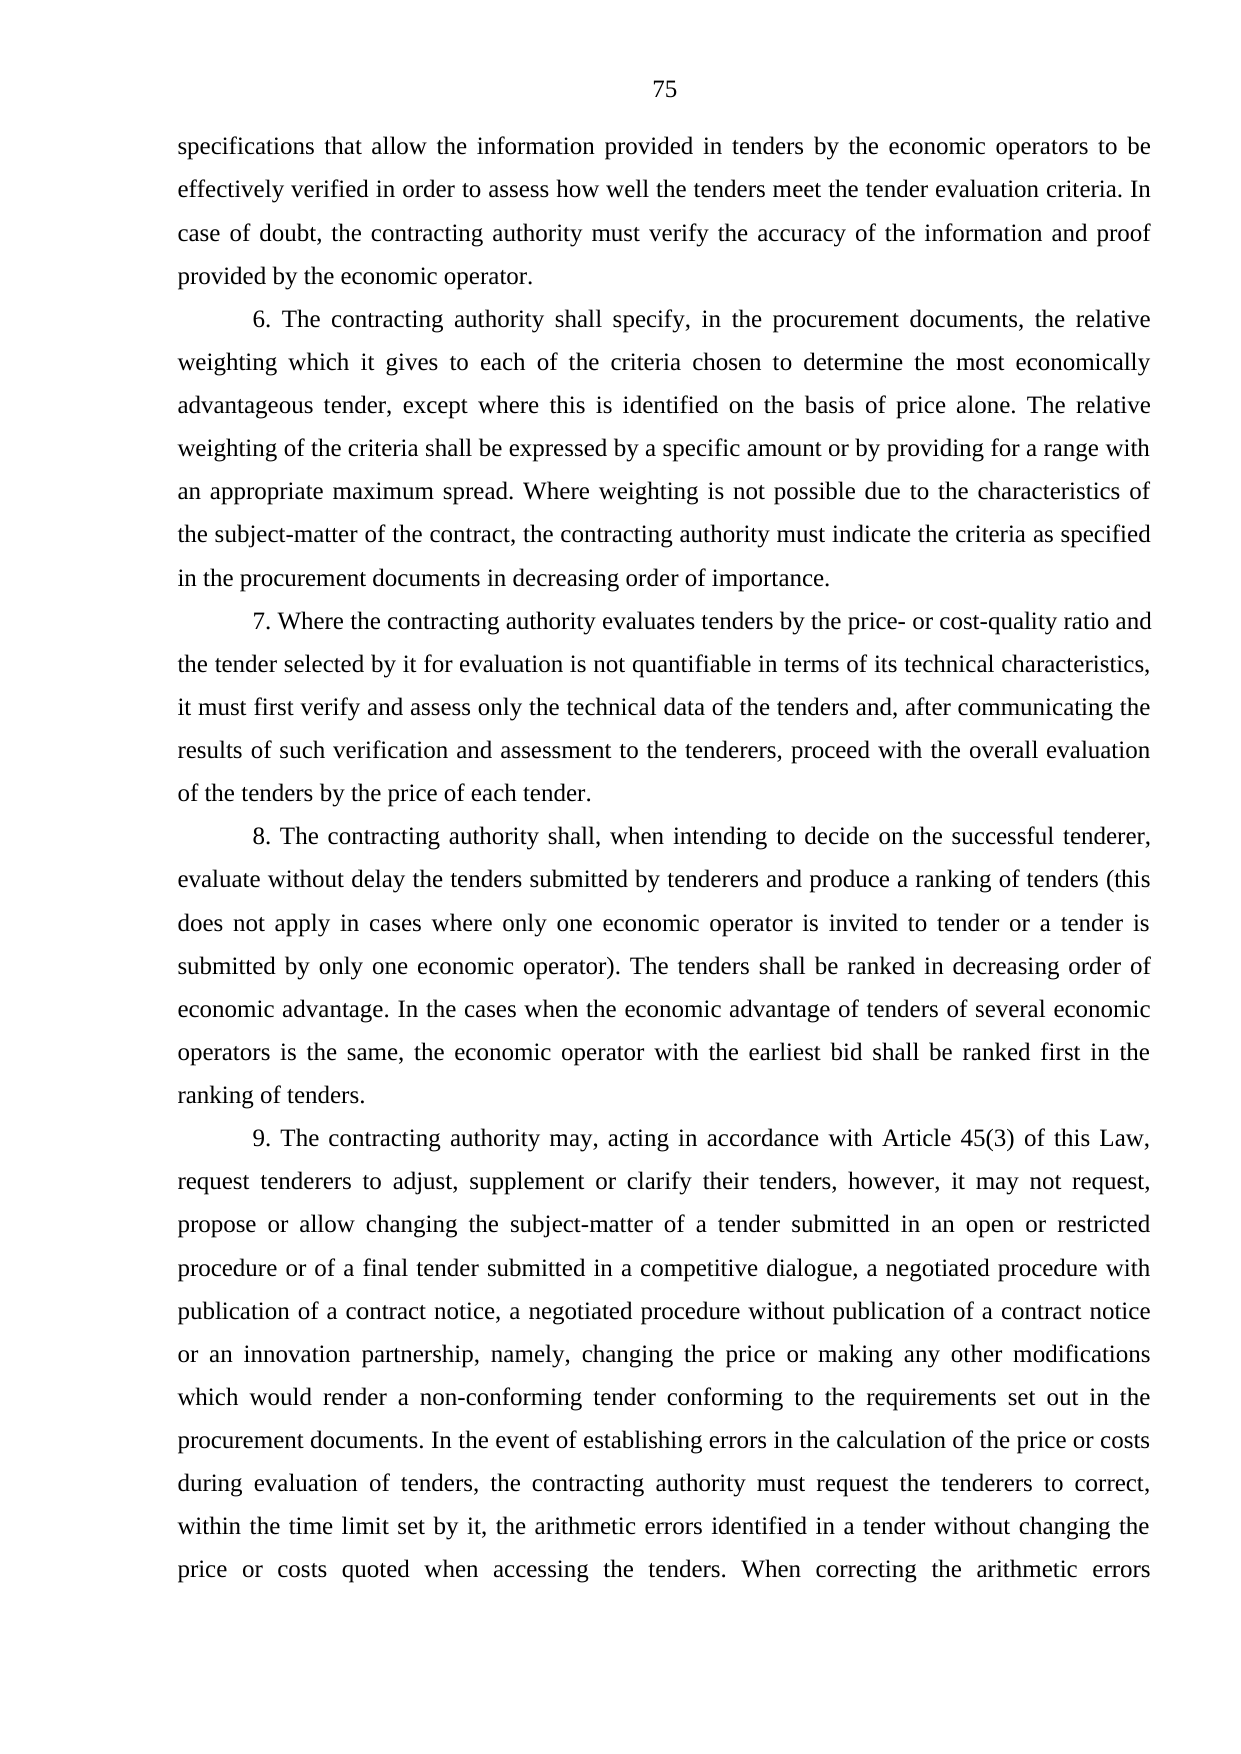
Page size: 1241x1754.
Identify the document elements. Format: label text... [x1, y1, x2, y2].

text 8. The contracting authority shall, when intending to decide on the successful tenderer, evaluate without delay the tenders submitted by tenderers and produce a ranking of tenders (this does not apply in cases where only one economic operator is invited to tender or a tender is submitted by only one economic operator). The tenders shall be ranked in decreasing order of economic advantage. In the cases when the economic advantage of tenders of several economic operators is the same, the economic operator with the earliest bid shall be ranked first in the ranking of tenders. [177, 821, 1152, 1109]
text 7. Where the contracting authority evaluates tenders by the price- or cost-quality ratio and the tender selected by it for evaluation is not quantifiable in terms of its technical characteristics, it must first verify and assess only the technical data of the tenders and, after communicating the results of such verification and assessment to the tenderers, proceed with the overall evaluation of the tenders by the price of each tender. [177, 606, 1152, 807]
text 6. The contracting authority shall specify, in the procurement documents, the relative weighting which it gives to each of the criteria chosen to determine the most economically advantageous tender, except where this is identified on the basis of price alone. The relative weighting of the criteria shall be expressed by a specific amount or by providing for a range with an appropriate maximum spread. Where weighting is not possible due to the characteristics of the subject-matter of the contract, the contracting authority must indicate the criteria as specified in the procurement documents in decreasing order of importance. [177, 304, 1152, 591]
text specifications that allow the information provided in tenders by the economic operators to be effectively verified in order to assess how well the tenders meet the tender evaluation criteria. In case of doubt, the contracting authority must verify the accuracy of the information and proof provided by the economic operator. [177, 131, 1152, 289]
text 9. The contracting authority may, acting in accordance with Article 45(3) of this Law, request tenderers to adjust, supplement or clarify their tenders, however, it may not request, propose or allow changing the subject-matter of a tender submitted in an open or restricted procedure or of a final tender submitted in a competitive dialogue, a negotiated procedure with publication of a contract notice, a negotiated procedure without publication of a contract notice or an innovation partnership, namely, changing the price or making any other modifications which would render a non-conforming tender conforming to the requirements set out in the procurement documents. In the event of establishing errors in the calculation of the price or costs during evaluation of tenders, the contracting authority must request the tenderers to correct, within the time limit set by it, the arithmetic errors identified in a tender without changing the price or costs quoted when accessing the tenders. When correcting the arithmetic errors [177, 1123, 1152, 1583]
